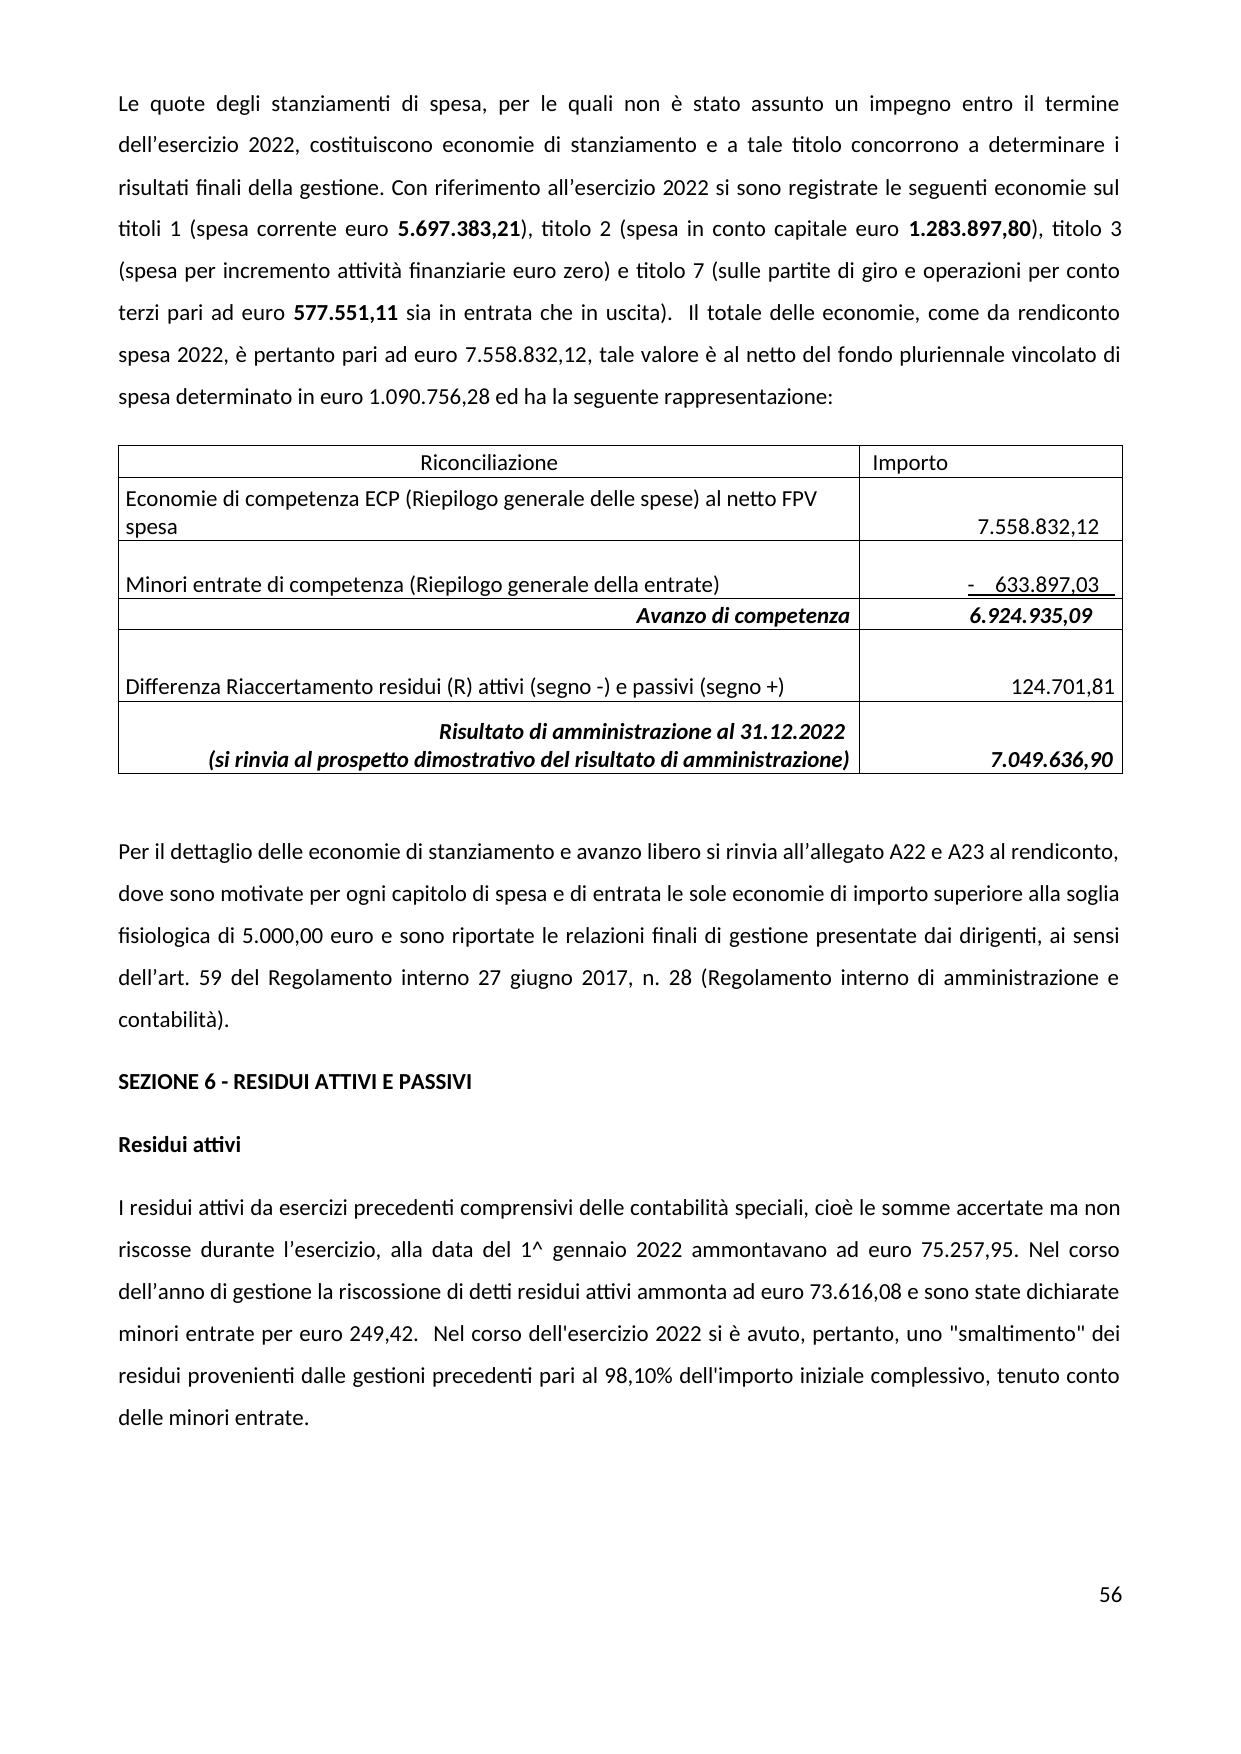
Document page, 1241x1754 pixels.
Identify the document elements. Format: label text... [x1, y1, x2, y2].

table_cell 7.049.636,90 [860, 702, 1122, 773]
text Per il dettaglio delle economie di stanziamento e avanzo libero si rinvia all’allegato A22 e A23 al rendiconto, dove sono motivate per ogni capitolo di spesa e di entrata le sole economie di importo superiore alla soglia fisiologica di 5.000,00 euro e sono riportate le relazioni finali di gestione presentate dai dirigenti, ai sensi dell’art. 59 del Regolamento interno 27 giugno 2017, n. 28 (Regolamento interno di amministrazione e contabilità). [118, 837, 1122, 1033]
table_cell Risultato di amministrazione al 31.12.2022 (si rinvia al prospetto dimostrativo del risultato di amministrazione) [119, 702, 859, 773]
table_cell 6.924.935,09 [860, 599, 1122, 629]
text Le quote degli stanziamenti di spesa, per le quali non è stato assunto un impegno entro il termine dell’esercizio 2022, costituiscono economie di stanziamento e a tale titolo concorrono a determinare i risultati finali della gestione. Con riferimento all’esercizio 2022 si sono registrate le seguenti economie sul titoli 1 (spesa corrente euro 5.697.383,21), titolo 2 (spesa in conto capitale euro 1.283.897,80), titolo 3 (spesa per incremento attività finanziarie euro zero) e titolo 7 (sulle partite di giro e operazioni per conto terzi pari ad euro 577.551,11 sia in entrata che in uscita). Il totale delle economie, come da rendiconto spesa 2022, è pertanto pari ad euro 7.558.832,12, tale valore è al netto del fondo pluriennale vincolato di spesa determinato in euro 1.090.756,28 ed ha la seguente rappresentazione: [118, 89, 1122, 411]
table_cell - 633.897,03 [860, 541, 1122, 598]
text SEZIONE 6 - RESIDUI ATTIVI E PASSIVI [118, 1067, 1122, 1096]
table_cell Minori entrate di competenza (Riepilogo generale della entrate) [119, 541, 859, 598]
table_cell Avanzo di competenza [119, 599, 859, 629]
table_header Importo [860, 446, 1122, 477]
text Residui attivi [118, 1130, 1122, 1158]
table_cell Economie di competenza ECP (Riepilogo generale delle spese) al netto FPV spesa [119, 478, 859, 540]
table_header Riconciliazione [119, 446, 859, 477]
text I residui attivi da esercizi precedenti comprensivi delle contabilità speciali, cioè le somme accertate ma non riscosse durante l’esercizio, alla data del 1^ gennaio 2022 ammontavano ad euro 75.257,95. Nel corso dell’anno di gestione la riscossione di detti residui attivi ammonta ad euro 73.616,08 e sono state dichiarate minori entrate per euro 249,42. Nel corso dell'esercizio 2022 si è avuto, pertanto, uno "smaltimento" dei residui provenienti dalle gestioni precedenti pari al 98,10% dell'importo iniziale complessivo, tenuto conto delle minori entrate. [118, 1193, 1122, 1431]
table_cell 7.558.832,12 [860, 478, 1122, 540]
table_cell 124.701,81 [860, 630, 1122, 701]
table_cell Differenza Riaccertamento residui (R) attivi (segno -) e passivi (segno +) [119, 630, 859, 701]
